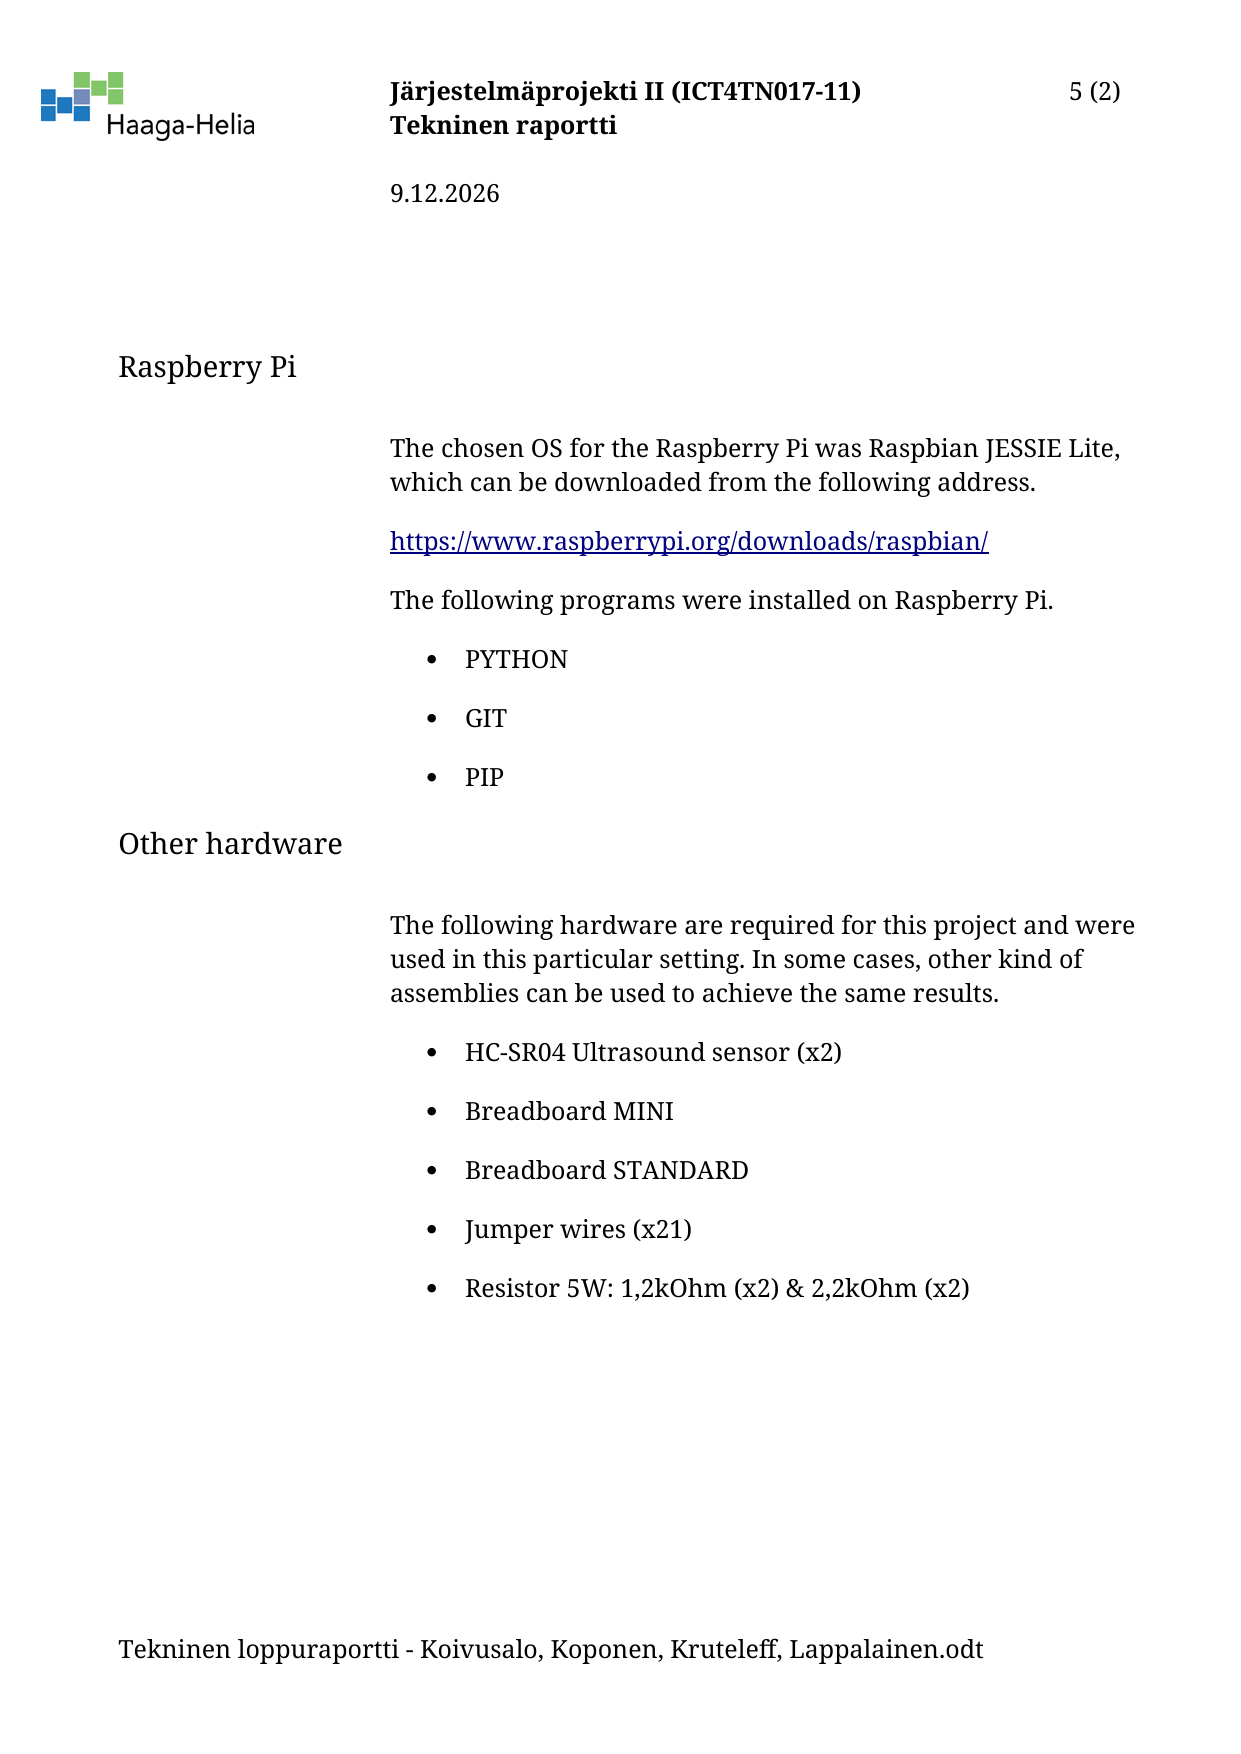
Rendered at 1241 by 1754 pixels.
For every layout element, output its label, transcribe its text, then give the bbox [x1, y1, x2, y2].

list HC-SR04 Ultrasound sensor (x2) [427, 1034, 1152, 1068]
text The chosen OS for the Raspberry Pi was Raspbian JESSIE Lite, which can be downloaded from the following address. [390, 430, 1152, 498]
list PYTHON [427, 642, 1152, 676]
list Resistor 5W: 1,2kOhm (x2) & 2,2kOhm (x2) [427, 1271, 1152, 1305]
list PIP [427, 760, 1152, 794]
list Breadboard STANDARD [427, 1153, 1152, 1187]
subtitle Other hardware [118, 823, 1152, 863]
text The following programs were installed on Raspberry Pi. [390, 582, 1152, 617]
text The following hardware are required for this project and were used in this particular setting. In some cases, other kind of assemblies can be used to achieve the same results. [390, 907, 1152, 1009]
list Jumper wires (x21) [427, 1212, 1152, 1246]
subtitle Raspberry Pi [118, 346, 1152, 386]
list Breadboard MINI [427, 1093, 1152, 1128]
text https://www.raspberrypi.org/downloads/raspbian/ [390, 523, 1152, 557]
list GIT [427, 701, 1152, 735]
